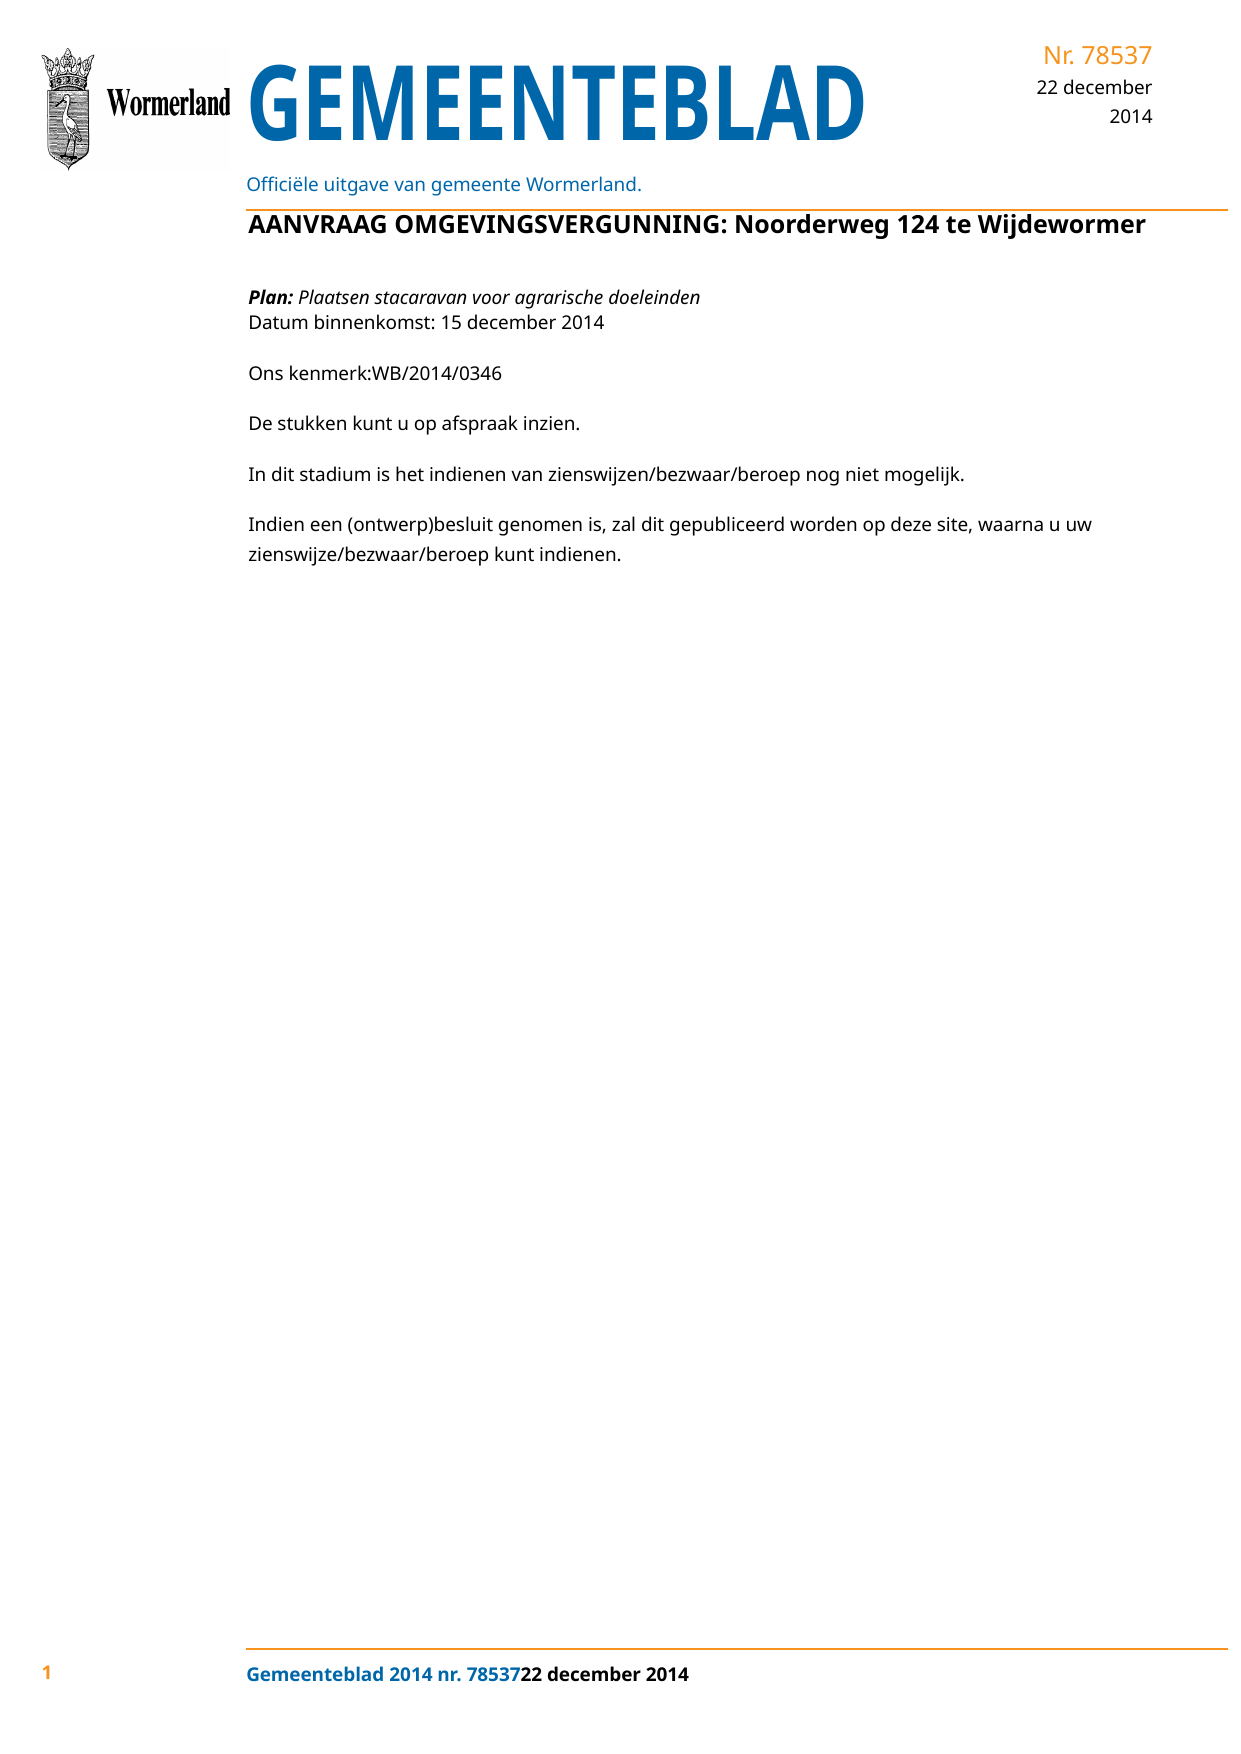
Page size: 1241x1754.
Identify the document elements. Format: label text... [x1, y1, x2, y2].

text Ons kenmerk:WB/2014/0346 [248, 360, 1152, 386]
text Datum binnenkomst: 15 december 2014 [248, 309, 1152, 335]
text De stukken kunt u op afspraak inzien. [248, 410, 1152, 436]
text Indien een (ontwerp)besluit genomen is, zal dit gepubliceerd worden op deze site, waarna u uw zienswijze/bezwaar/beroep kunt indienen. [248, 511, 1152, 567]
text AANVRAAG OMGEVINGSVERGUNNING: Noorderweg 124 te Wijdewormer [248, 211, 1152, 241]
text In dit stadium is het indienen van zienswijzen/bezwaar/beroep nog niet mogelijk. [248, 461, 1152, 487]
text Plan: Plaatsen stacaravan voor agrarische doeleinden [248, 284, 1152, 309]
picture [41, 47, 231, 172]
